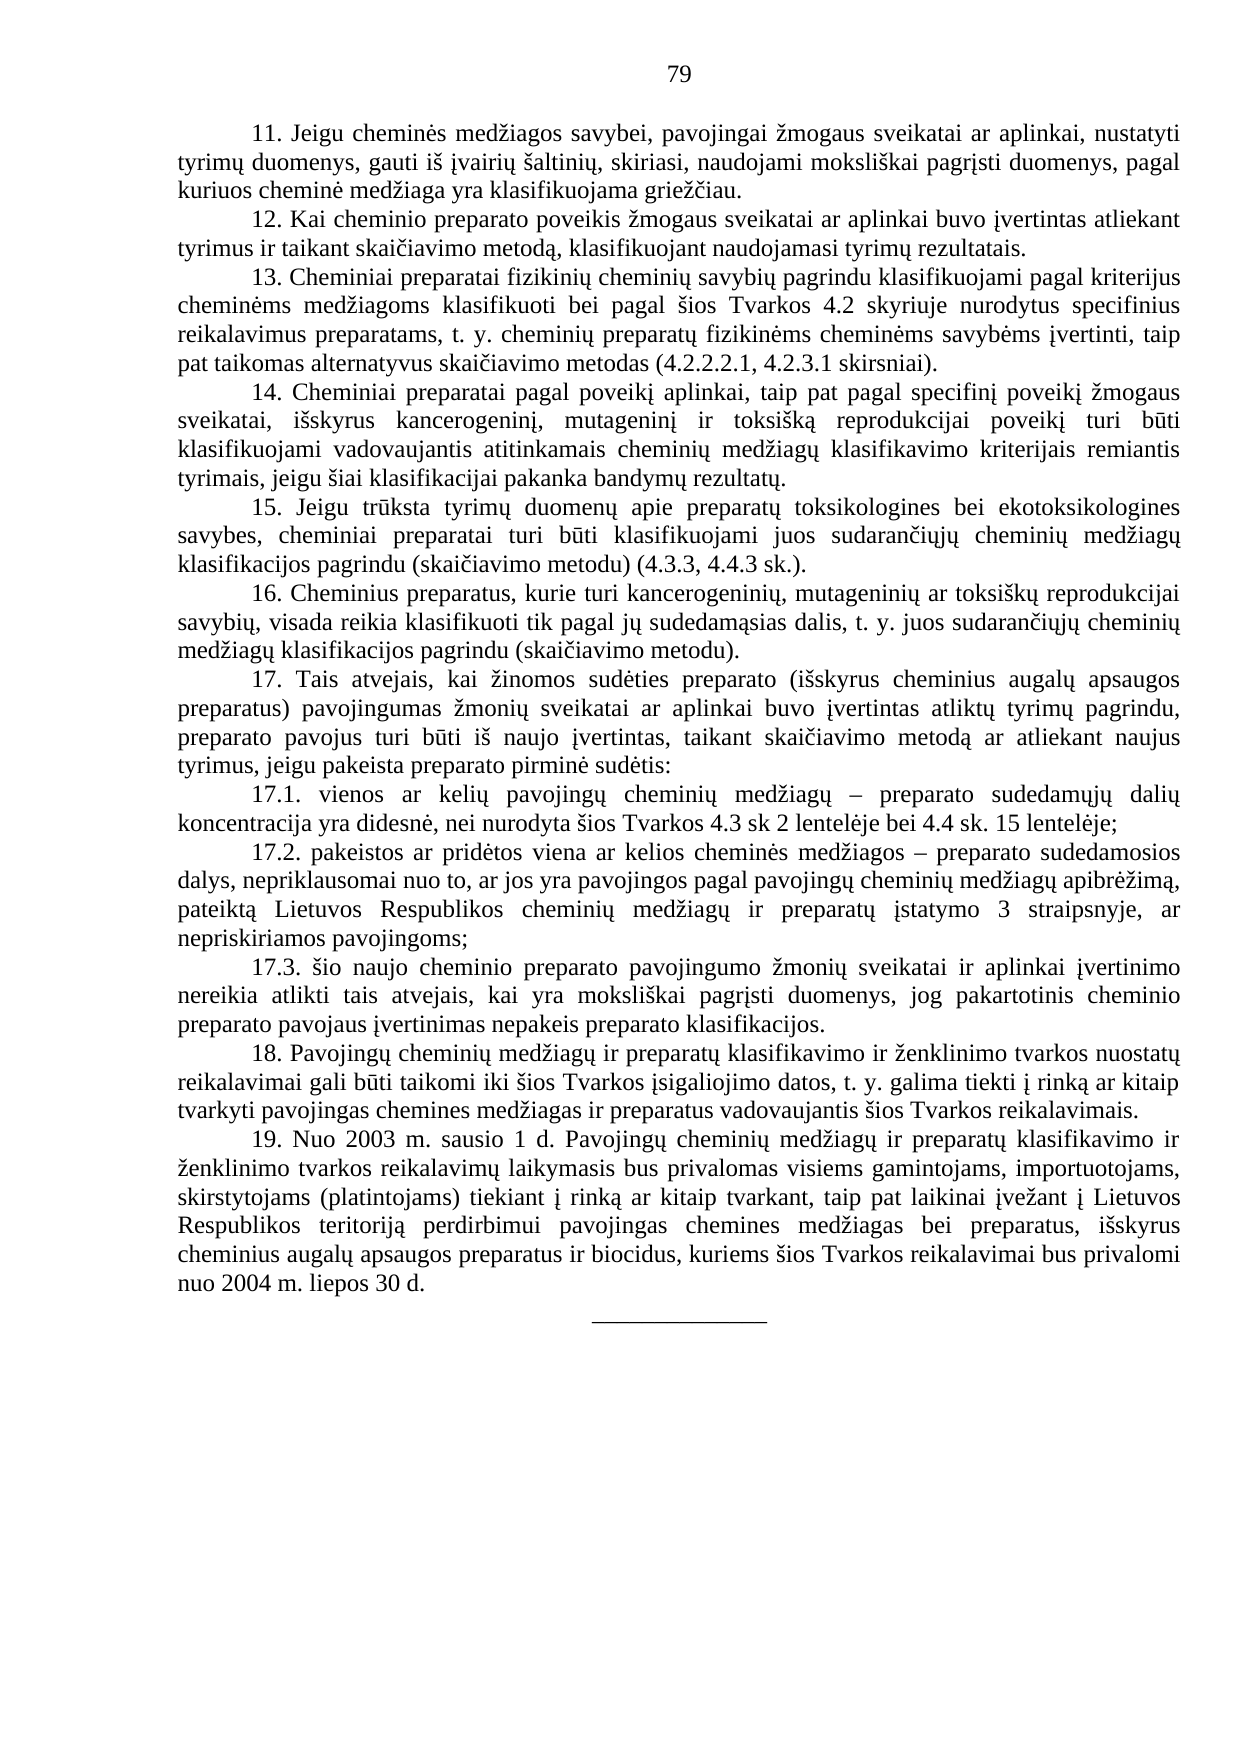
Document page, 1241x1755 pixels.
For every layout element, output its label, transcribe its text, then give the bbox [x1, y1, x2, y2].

text 19. Nuo 2003 m. sausio 1 d. Pavojingų cheminių medžiagų ir preparatų klasifikavimo ir ženklinimo tvarkos reikalavimų laikymasis bus privalomas visiems gamintojams, importuotojams, skirstytojams (platintojams) tiekiant į rinką ar kitaip tvarkant, taip pat laikinai įvežant į Lietuvos Respublikos teritoriją perdirbimui pavojingas chemines medžiagas bei preparatus, išskyrus cheminius augalų apsaugos preparatus ir biocidus, kuriems šios Tvarkos reikalavimai bus privalomi nuo 2004 m. liepos 30 d. [177, 1124, 1181, 1297]
text 14. Cheminiai preparatai pagal poveikį aplinkai, taip pat pagal specifinį poveikį žmogaus sveikatai, išskyrus kancerogeninį, mutageninį ir toksišką reprodukcijai poveikį turi būti klasifikuojami vadovaujantis atitinkamais cheminių medžiagų klasifikavimo kriterijais remiantis tyrimais, jeigu šiai klasifikacijai pakanka bandymų rezultatų. [177, 377, 1181, 492]
text 17.3. šio naujo cheminio preparato pavojingumo žmonių sveikatai ir aplinkai įvertinimo nereikia atlikti tais atvejais, kai yra moksliškai pagrįsti duomenys, jog pakartotinis cheminio preparato pavojaus įvertinimas nepakeis preparato klasifikacijos. [177, 952, 1181, 1038]
text 17. Tais atvejais, kai žinomos sudėties preparato (išskyrus cheminius augalų apsaugos preparatus) pavojingumas žmonių sveikatai ar aplinkai buvo įvertintas atliktų tyrimų pagrindu, preparato pavojus turi būti iš naujo įvertintas, taikant skaičiavimo metodą ar atliekant naujus tyrimus, jeigu pakeista preparato pirminė sudėtis: [177, 664, 1181, 779]
text 15. Jeigu trūksta tyrimų duomenų apie preparatų toksikologines bei ekotoksikologines savybes, cheminiai preparatai turi būti klasifikuojami juos sudarančiųjų cheminių medžiagų klasifikacijos pagrindu (skaičiavimo metodu) (4.3.3, 4.4.3 sk.). [177, 492, 1181, 578]
text 17.1. vienos ar kelių pavojingų cheminių medžiagų – preparato sudedamųjų dalių koncentracija yra didesnė, nei nurodyta šios Tvarkos 4.3 sk 2 lentelėje bei 4.4 sk. 15 lentelėje; [177, 779, 1181, 837]
text 12. Kai cheminio preparato poveikis žmogaus sveikatai ar aplinkai buvo įvertintas atliekant tyrimus ir taikant skaičiavimo metodą, klasifikuojant naudojamasi tyrimų rezultatais. [177, 204, 1181, 262]
text 16. Cheminius preparatus, kurie turi kancerogeninių, mutageninių ar toksiškų reprodukcijai savybių, visada reikia klasifikuoti tik pagal jų sudedamąsias dalis, t. y. juos sudarančiųjų cheminių medžiagų klasifikacijos pagrindu (skaičiavimo metodu). [177, 578, 1181, 664]
text 13. Cheminiai preparatai fizikinių cheminių savybių pagrindu klasifikuojami pagal kriterijus cheminėms medžiagoms klasifikuoti bei pagal šios Tvarkos 4.2 skyriuje nurodytus specifinius reikalavimus preparatams, t. y. cheminių preparatų fizikinėms cheminėms savybėms įvertinti, taip pat taikomas alternatyvus skaičiavimo metodas (4.2.2.2.1, 4.2.3.1 skirsniai). [177, 262, 1181, 377]
text 11. Jeigu cheminės medžiagos savybei, pavojingai žmogaus sveikatai ar aplinkai, nustatyti tyrimų duomenys, gauti iš įvairių šaltinių, skiriasi, naudojami moksliškai pagrįsti duomenys, pagal kuriuos cheminė medžiaga yra klasifikuojama griežčiau. [177, 118, 1181, 204]
text 17.2. pakeistos ar pridėtos viena ar kelios cheminės medžiagos – preparato sudedamosios dalys, nepriklausomai nuo to, ar jos yra pavojingos pagal pavojingų cheminių medžiagų apibrėžimą, pateiktą Lietuvos Respublikos cheminių medžiagų ir preparatų įstatymo 3 straipsnyje, ar nepriskiriamos pavojingoms; [177, 837, 1181, 952]
text 18. Pavojingų cheminių medžiagų ir preparatų klasifikavimo ir ženklinimo tvarkos nuostatų reikalavimai gali būti taikomi iki šios Tvarkos įsigaliojimo datos, t. y. galima tiekti į rinką ar kitaip tvarkyti pavojingas chemines medžiagas ir preparatus vadovaujantis šios Tvarkos reikalavimais. [177, 1038, 1181, 1124]
text ______________ [177, 1297, 1181, 1326]
